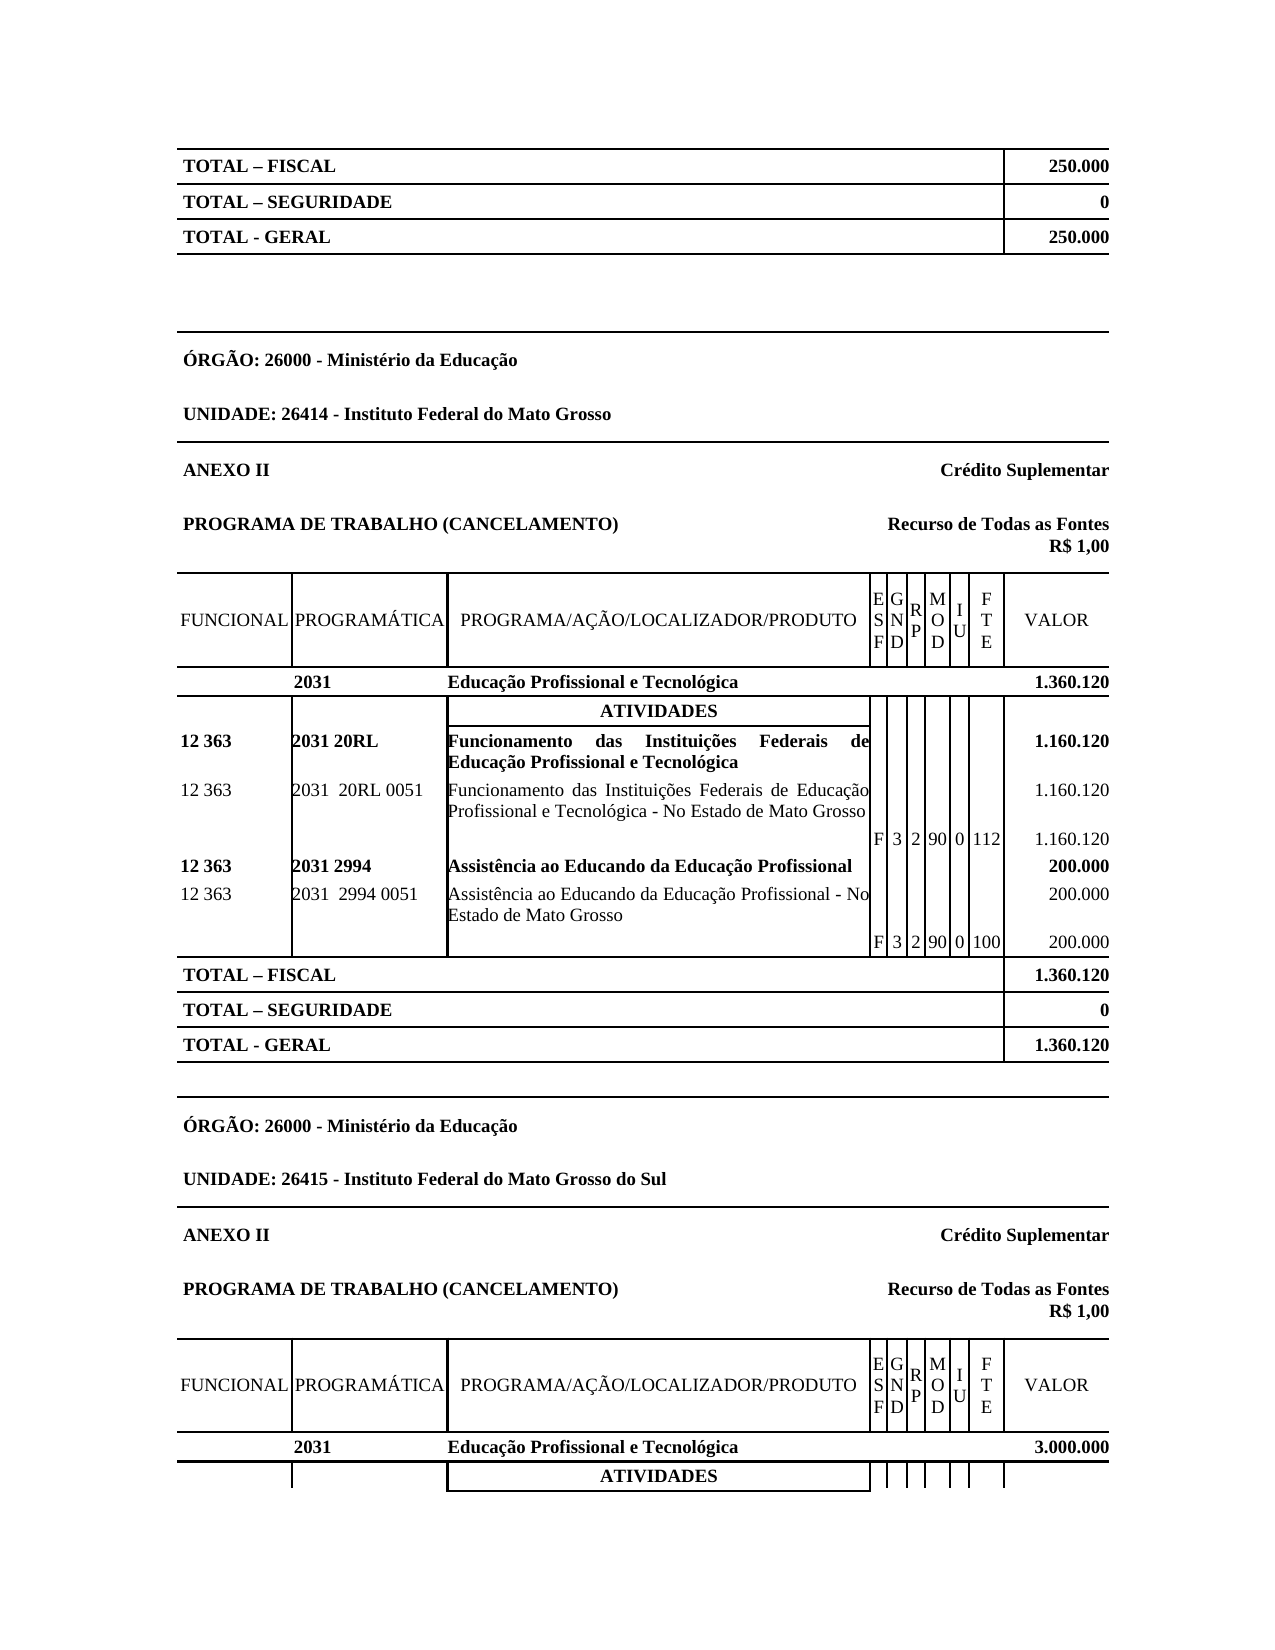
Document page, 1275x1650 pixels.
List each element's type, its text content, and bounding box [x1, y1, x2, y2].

table_cell 200.000 [1005, 929, 1109, 956]
table_cell [908, 697, 924, 725]
table_cell [970, 776, 1003, 825]
table_cell FUNCIONAL [177, 574, 291, 666]
table_cell 2031 2994 [293, 852, 446, 879]
table_cell Atividades [449, 1463, 869, 1490]
table_cell G N D [888, 574, 906, 666]
table_cell 1.360.120 [1005, 1028, 1109, 1061]
table_cell [970, 880, 1003, 928]
table_cell TOTAL - GERAL [177, 1028, 1003, 1061]
table_cell 2031 20RL 0051 [293, 776, 446, 825]
table_cell TOTAL – SEGURIDADE [177, 993, 1003, 1026]
table_cell [449, 929, 869, 956]
table_cell [926, 852, 949, 879]
table_cell [871, 1463, 887, 1490]
table_cell 12 363 [177, 725, 291, 776]
table_cell F [871, 825, 886, 852]
table_cell 2 [908, 929, 924, 956]
table_cell Atividades [449, 697, 869, 725]
table_cell E S F [871, 574, 886, 666]
table_cell [926, 697, 949, 725]
table_cell PROGRAMA DE TRABALHO (CANCELAMENTO) [177, 1262, 870, 1337]
table_cell 2031 2994 0051 [293, 880, 446, 928]
table_cell 250.000 [1005, 150, 1109, 183]
table_cell [292, 1463, 446, 1490]
table_cell [926, 880, 949, 928]
table_cell [1004, 255, 1109, 331]
table_cell G N D [888, 1340, 906, 1431]
table_cell VALOR [1005, 1340, 1109, 1431]
table_cell 200.000 [1005, 880, 1109, 928]
table_cell 3 [888, 929, 906, 956]
table_cell 250.000 [1005, 220, 1109, 253]
table_cell [449, 825, 869, 852]
table_cell Recurso de Todas as Fontes R$ 1,00 [870, 497, 1109, 572]
table_cell [888, 725, 906, 776]
table_cell 0 [951, 825, 968, 852]
table_cell 0 [951, 929, 968, 956]
table_cell [1004, 1063, 1109, 1096]
table_cell Crédito Suplementar [870, 443, 1109, 497]
table_cell [177, 697, 291, 725]
table_cell [870, 387, 1109, 441]
table_cell [871, 776, 886, 825]
table_cell [908, 776, 924, 825]
table_cell Assistência ao Educando da Educação Profissional [449, 852, 869, 879]
table_cell [177, 255, 1003, 331]
table_cell I U [951, 574, 968, 666]
table_cell I U [951, 1340, 968, 1431]
table_cell [1005, 697, 1109, 725]
table_cell TOTAL – SEGURIDADE [177, 185, 1003, 218]
table_cell [871, 725, 886, 776]
table_cell ANEXO II [177, 443, 870, 497]
table_cell [293, 929, 446, 956]
table_cell [1004, 1463, 1109, 1490]
table_cell 2031 [177, 668, 447, 695]
table_cell TOTAL – FISCAL [177, 150, 1003, 183]
table_cell FUNCIONAL [177, 1340, 291, 1431]
table_cell PROGRAMÁTICA [293, 1340, 446, 1431]
table_cell 90 [926, 929, 949, 956]
table_cell Assistência ao Educando da Educação Profissional - No Estado de Mato Grosso [449, 880, 869, 928]
table_cell [926, 776, 949, 825]
table_cell 3.000.000 [1004, 1433, 1109, 1460]
table_cell TOTAL - GERAL [177, 220, 1003, 253]
table_cell [908, 852, 924, 879]
table_cell Educação Profissional e Tecnológica [448, 668, 1003, 695]
table_cell [177, 1463, 292, 1490]
table_cell Educação Profissional e Tecnológica [448, 1433, 1003, 1460]
table_cell 1.160.120 [1005, 776, 1109, 825]
table_cell M O D [926, 574, 949, 666]
table_cell [177, 825, 291, 852]
table_cell [969, 1463, 1003, 1490]
table_cell 100 [970, 929, 1003, 956]
table_cell 2 [908, 825, 924, 852]
table_cell ÓRGÃO: 26000 - Ministério da Educação [177, 333, 1109, 387]
table_cell [870, 1152, 1109, 1206]
table_cell 12 363 [177, 852, 291, 879]
table_cell 12 363 [177, 880, 291, 928]
table_cell [908, 880, 924, 928]
table_cell F T E [970, 1340, 1003, 1431]
table_cell [888, 852, 906, 879]
table_cell [951, 725, 968, 776]
table_cell [871, 880, 886, 928]
table_cell [177, 929, 291, 956]
table_cell R P [908, 1340, 924, 1431]
table_cell ÓRGÃO: 26000 - Ministério da Educação [177, 1098, 1109, 1152]
table_cell [887, 1463, 907, 1490]
table_cell ANEXO II [177, 1208, 870, 1262]
table_cell [951, 776, 968, 825]
table_cell [970, 852, 1003, 879]
table_cell [871, 697, 886, 725]
table_cell VALOR [1005, 574, 1109, 666]
table_cell [970, 697, 1003, 725]
table_cell [293, 825, 446, 852]
table_cell Funcionamento das Instituições Federais de Educação Profissional e Tecnológica [449, 727, 869, 776]
table_cell [871, 852, 886, 879]
table_cell 2031 20RL [293, 725, 446, 776]
table_cell [177, 1063, 1003, 1096]
table_cell [951, 880, 968, 928]
table_cell UNIDADE: 26415 - Instituto Federal do Mato Grosso do Sul [177, 1152, 870, 1206]
table_cell PROGRAMA/AÇÃO/LOCALIZADOR/PRODUTO [449, 574, 869, 666]
table_cell 90 [926, 825, 949, 852]
table_cell PROGRAMA/AÇÃO/LOCALIZADOR/PRODUTO [449, 1340, 869, 1431]
table_cell [926, 725, 949, 776]
table_cell Funcionamento das Instituições Federais de Educação Profissional e Tecnológica - No Estado de Mato Grosso [449, 776, 869, 825]
table_cell E S F [871, 1340, 886, 1431]
table_cell [925, 1463, 950, 1490]
table_cell 112 [970, 825, 1003, 852]
table_cell [907, 1463, 925, 1490]
table_cell 200.000 [1005, 852, 1109, 879]
table_cell UNIDADE: 26414 - Instituto Federal do Mato Grosso [177, 387, 870, 441]
table_cell 12 363 [177, 776, 291, 825]
table_cell M O D [926, 1340, 949, 1431]
table_cell [951, 697, 968, 725]
table_cell [951, 852, 968, 879]
table_cell 1.360.120 [1004, 668, 1109, 695]
table_cell 1.360.120 [1005, 958, 1109, 991]
table_cell 0 [1005, 185, 1109, 218]
table_cell 0 [1005, 993, 1109, 1026]
table_cell 2031 [177, 1433, 447, 1460]
table_cell [950, 1463, 969, 1490]
table_cell [888, 776, 906, 825]
table_cell F [871, 929, 886, 956]
table_cell F T E [970, 574, 1003, 666]
table_cell R P [908, 574, 924, 666]
table_cell 3 [888, 825, 906, 852]
table_cell PROGRAMA DE TRABALHO (CANCELAMENTO) [177, 497, 870, 572]
table_cell [293, 697, 446, 725]
table_cell [888, 880, 906, 928]
table_cell Crédito Suplementar [870, 1208, 1109, 1262]
table_cell 1.160.120 [1005, 725, 1109, 776]
table_cell 1.160.120 [1005, 825, 1109, 852]
table_cell Recurso de Todas as Fontes R$ 1,00 [870, 1262, 1109, 1337]
table_cell PROGRAMÁTICA [293, 574, 446, 666]
table_cell [970, 725, 1003, 776]
table_cell [908, 725, 924, 776]
table_cell [888, 697, 906, 725]
table_cell TOTAL – FISCAL [177, 958, 1003, 991]
